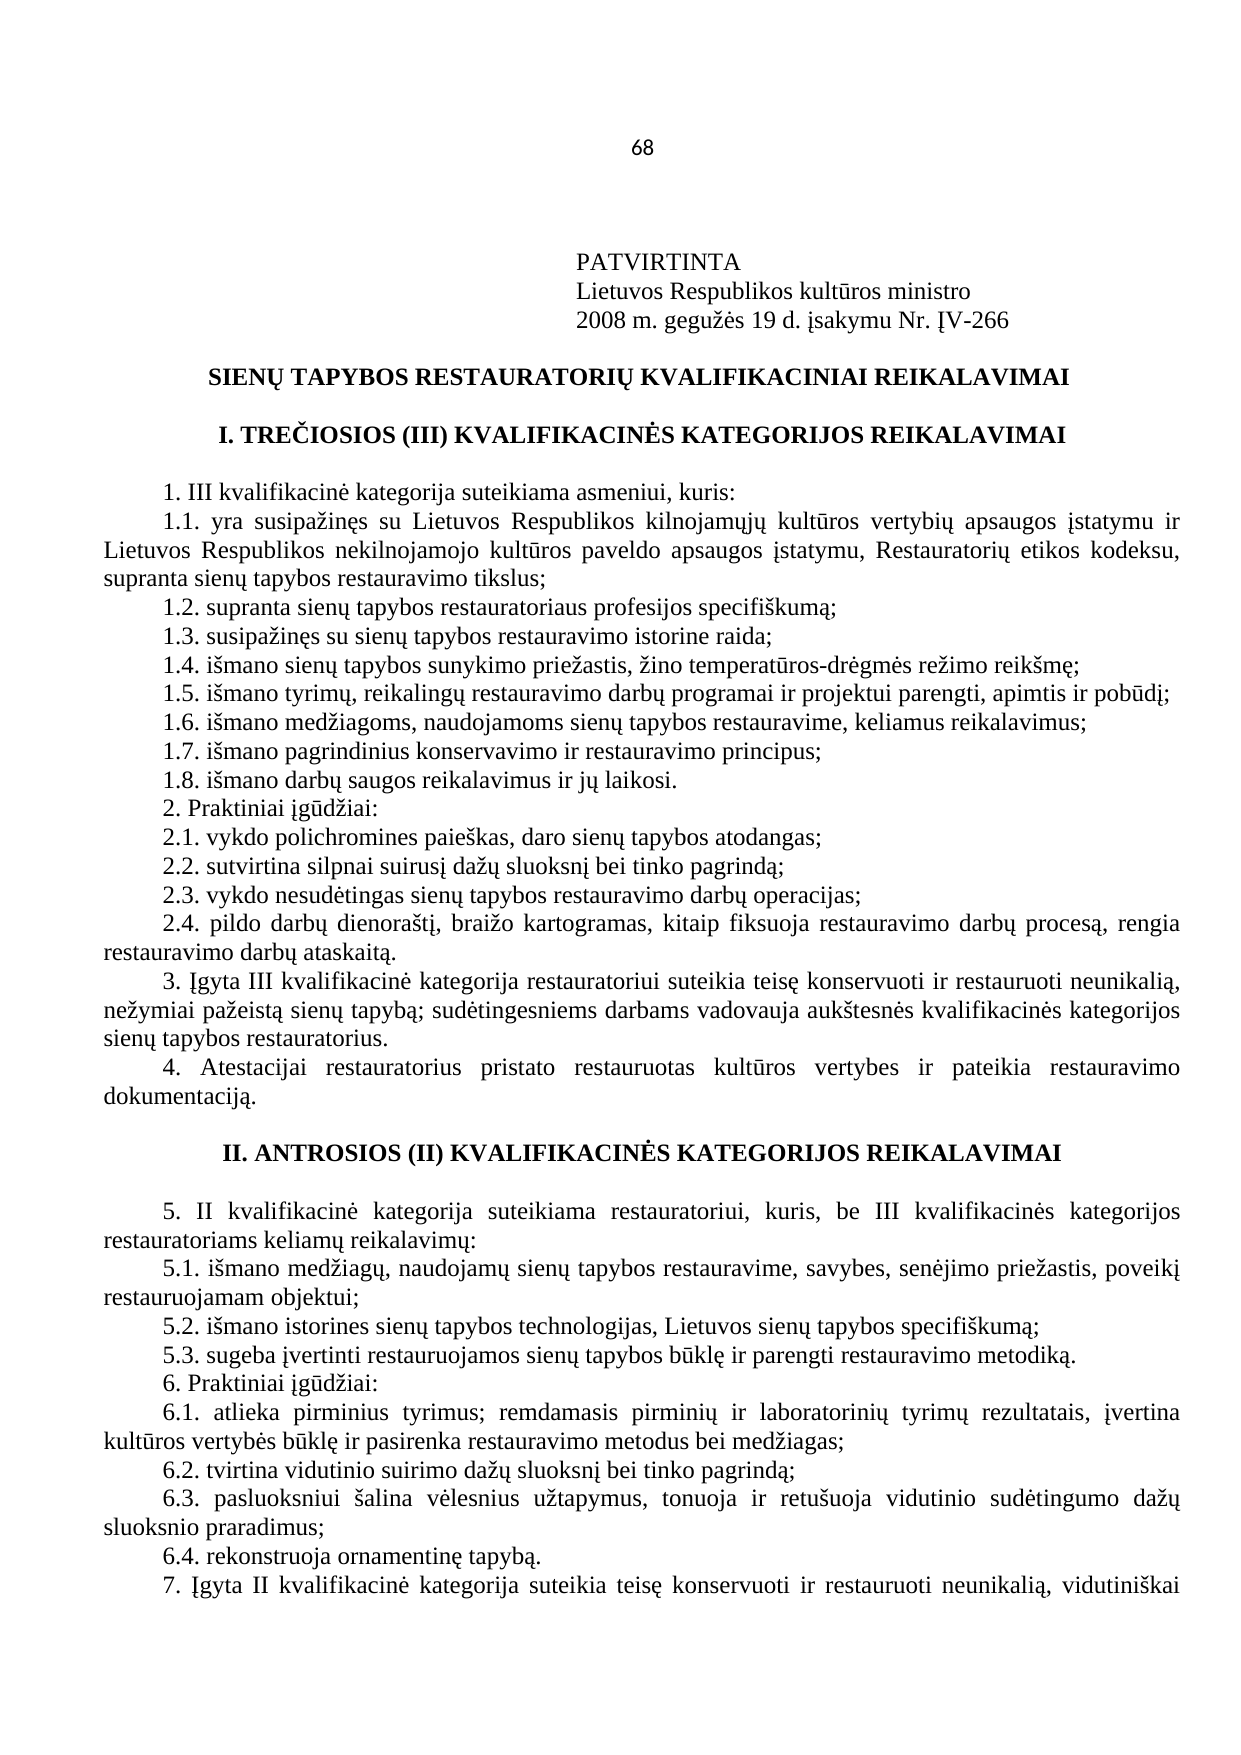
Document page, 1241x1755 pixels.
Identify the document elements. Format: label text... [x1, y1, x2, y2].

text 2.4. pildo darbų dienoraštį, braižo kartogramas, kitaip fiksuoja restauravimo darbų procesą, rengia restauravimo darbų ataskaitą. [103, 908, 1181, 966]
text 1.4. išmano sienų tapybos sunykimo priežastis, žino temperatūros-drėgmės režimo reikšmę; [103, 650, 1181, 678]
text 4. Atestacijai restauratorius pristato restauruotas kultūros vertybes ir pateikia restauravimo dokumentaciją. [103, 1052, 1181, 1110]
text 1.6. išmano medžiagoms, naudojamoms sienų tapybos restauravime, keliamus reikalavimus; [103, 707, 1181, 736]
text 3. Įgyta III kvalifikacinė kategorija restauratoriui suteikia teisę konservuoti ir restauruoti neunikalią, nežymiai pažeistą sienų tapybą; sudėtingesniems darbams vadovauja aukštesnės kvalifikacinės kategorijos sienų tapybos restauratorius. [103, 966, 1181, 1052]
text 6.1. atlieka pirminius tyrimus; remdamasis pirminių ir laboratorinių tyrimų rezultatais, įvertina kultūros vertybės būklę ir pasirenka restauravimo metodus bei medžiagas; [103, 1397, 1181, 1455]
text 2.3. vykdo nesudėtingas sienų tapybos restauravimo darbų operacijas; [103, 880, 1181, 908]
text 1.2. supranta sienų tapybos restauratoriaus profesijos specifiškumą; [103, 592, 1181, 621]
text 1.5. išmano tyrimų, reikalingų restauravimo darbų programai ir projektui parengti, apimtis ir pobūdį; [103, 678, 1181, 707]
text 6.4. rekonstruoja ornamentinę tapybą. [103, 1541, 1181, 1570]
text 2.2. sutvirtina silpnai suirusį dažų sluoksnį bei tinko pagrindą; [103, 851, 1181, 880]
text 6.3. pasluoksniui šalina vėlesnius užtapymus, tonuoja ir retušuoja vidutinio sudėtingumo dažų sluoksnio praradimus; [103, 1483, 1181, 1541]
text 1.8. išmano darbų saugos reikalavimus ir jų laikosi. [103, 765, 1181, 793]
text 2008 m. gegužės 19 d. įsakymu Nr. ĮV-266 [576, 305, 1181, 333]
text 5. II kvalifikacinė kategorija suteikiama restauratoriui, kuris, be III kvalifikacinės kategorijos restauratoriams keliamų reikalavimų: [103, 1196, 1181, 1253]
text 5.1. išmano medžiagų, naudojamų sienų tapybos restauravime, savybes, senėjimo priežastis, poveikį restauruojamam objektui; [103, 1253, 1181, 1311]
text 1.1. yra susipažinęs su Lietuvos Respublikos kilnojamųjų kultūros vertybių apsaugos įstatymu ir Lietuvos Respublikos nekilnojamojo kultūros paveldo apsaugos įstatymu, Restauratorių etikos kodeksu, supranta sienų tapybos restauravimo tikslus; [103, 506, 1181, 592]
text I. TREČIOSIOS (III) KVALIFIKACINĖS KATEGORIJOS REIKALAVIMAI [103, 420, 1181, 448]
text 2.1. vykdo polichromines paieškas, daro sienų tapybos atodangas; [103, 822, 1181, 851]
text II. ANTROSIOS (II) KVALIFIKACINĖS KATEGORIJOS REIKALAVIMAI [103, 1138, 1181, 1167]
text 6. Praktiniai įgūdžiai: [103, 1368, 1181, 1397]
text 6.2. tvirtina vidutinio suirimo dažų sluoksnį bei tinko pagrindą; [103, 1455, 1181, 1483]
text 2. Praktiniai įgūdžiai: [103, 793, 1181, 822]
text 5.2. išmano istorines sienų tapybos technologijas, Lietuvos sienų tapybos specifiškumą; [103, 1311, 1181, 1340]
text PATVIRTINTA [576, 247, 1181, 276]
text 5.3. sugeba įvertinti restauruojamos sienų tapybos būklę ir parengti restauravimo metodiką. [103, 1340, 1181, 1368]
text SIENŲ TAPYBOS RESTAURATORIŲ KVALIFIKACINIAI REIKALAVIMAI [103, 362, 1181, 391]
text 1.7. išmano pagrindinius konservavimo ir restauravimo principus; [103, 736, 1181, 765]
text 7. Įgyta II kvalifikacinė kategorija suteikia teisę konservuoti ir restauruoti neunikalią, vidutiniškai [103, 1570, 1181, 1598]
text 1. III kvalifikacinė kategorija suteikiama asmeniui, kuris: [103, 477, 1181, 506]
text Lietuvos Respublikos kultūros ministro [576, 276, 1181, 305]
text 1.3. susipažinęs su sienų tapybos restauravimo istorine raida; [103, 621, 1181, 650]
